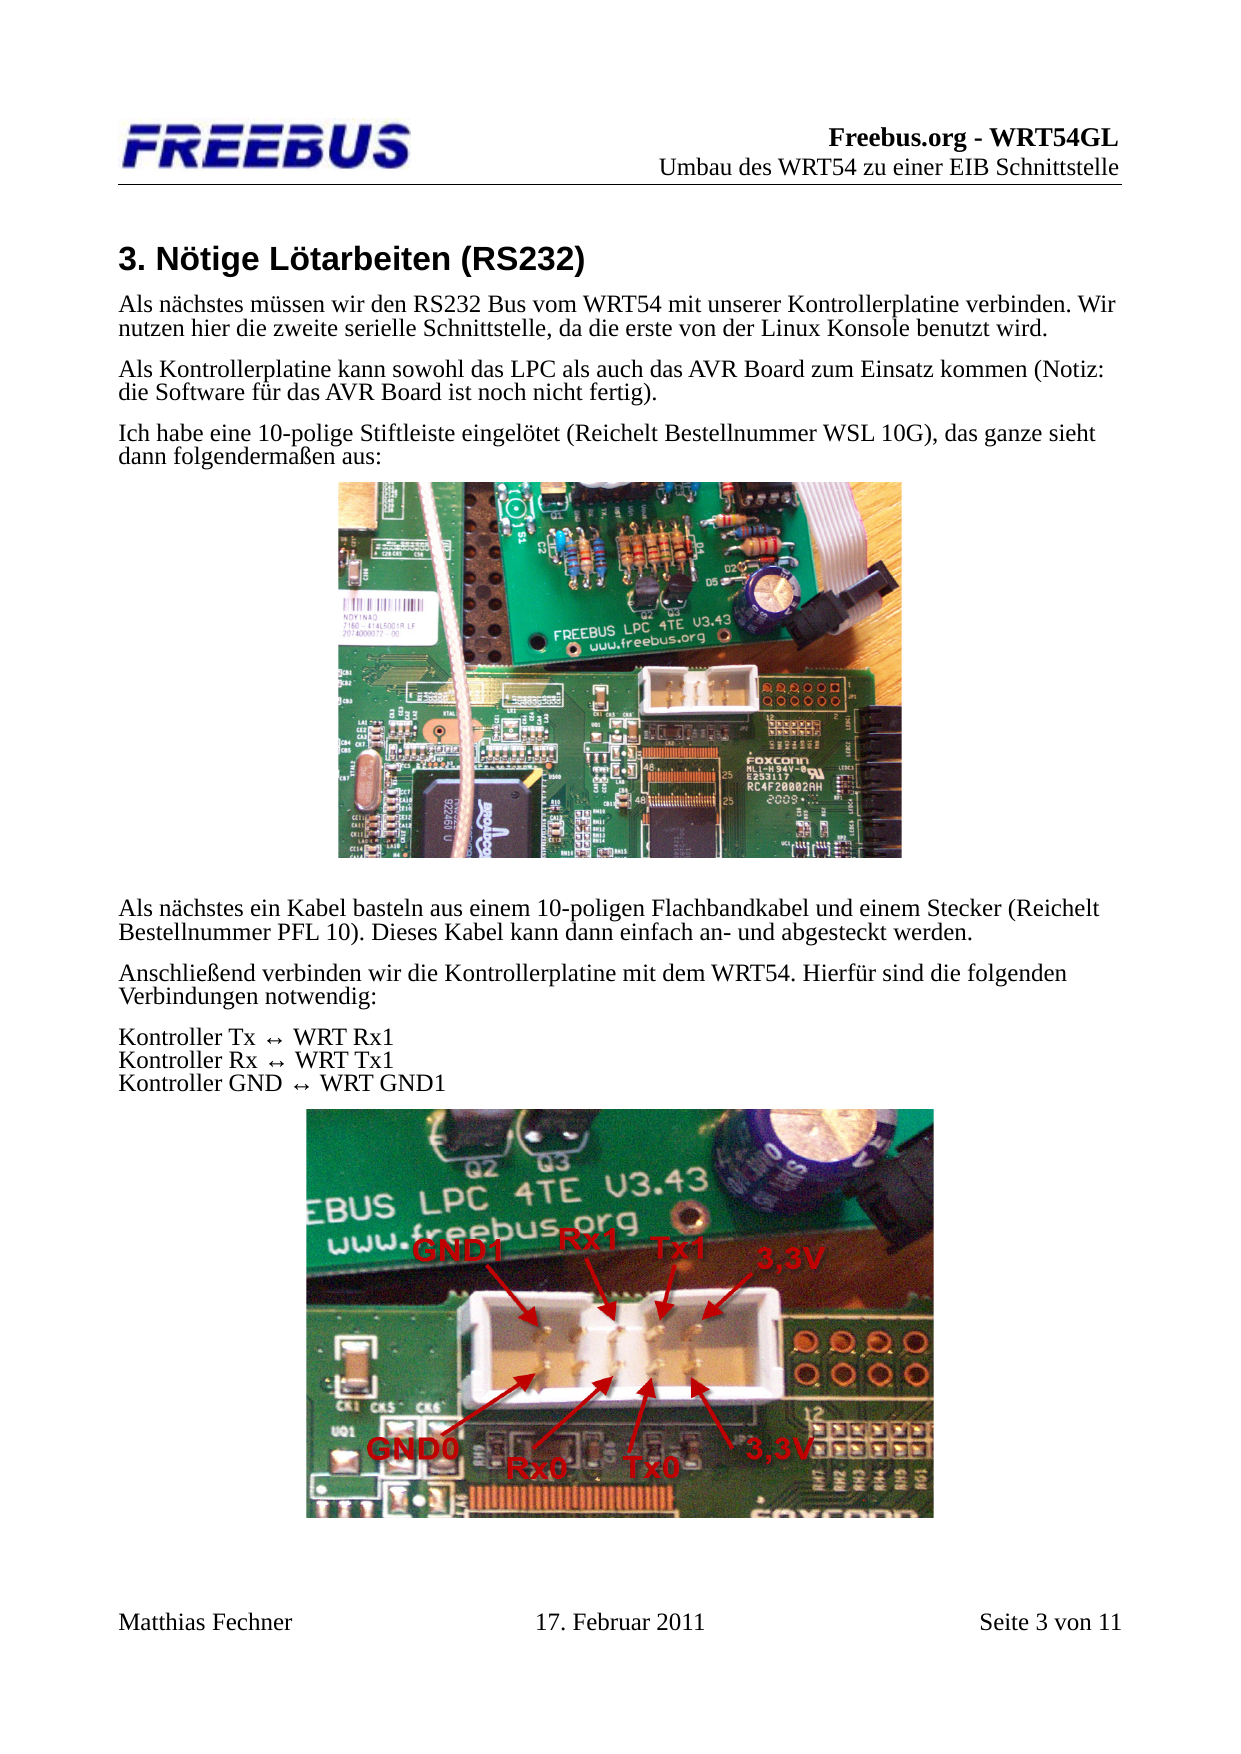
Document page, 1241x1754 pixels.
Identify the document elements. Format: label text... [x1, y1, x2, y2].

text Als Kontrollerplatine kann sowohl das LPC als auch das AVR Board zum Einsatz kommen (Notiz: die Software für das AVR Board ist noch nicht fertig). [118, 354, 1122, 406]
subtitle 3. Nötige Lötarbeiten (RS232) [118, 238, 1122, 277]
picture [338, 482, 902, 858]
text Anschließend verbinden wir die Kontrollerplatine mit dem WRT54. Hierfür sind die folgenden Verbindungen notwendig: [118, 958, 1122, 1009]
text Kontroller Tx ↔ WRT Rx1 Kontroller Rx ↔ WRT Tx1 Kontroller GND ↔ WRT GND1 [118, 1022, 1122, 1097]
text Als nächstes müssen wir den RS232 Bus vom WRT54 mit unserer Kontrollerplatine verbinden. Wir nutzen hier die zweite serielle Schnittstelle, da die erste von der Linux Konsole benutzt wird. [118, 289, 1122, 341]
picture [118, 118, 411, 172]
picture [306, 1109, 934, 1518]
text Als nächstes ein Kabel basteln aus einem 10-poligen Flachbandkabel und einem Stecker (Reichelt Bestellnummer PFL 10). Dieses Kabel kann dann einfach an- und abgesteckt werden. [118, 893, 1122, 945]
text Ich habe eine 10-polige Stiftleiste eingelötet (Reichelt Bestellnummer WSL 10G), das ganze sieht dann folgendermaßen aus: [118, 418, 1122, 470]
